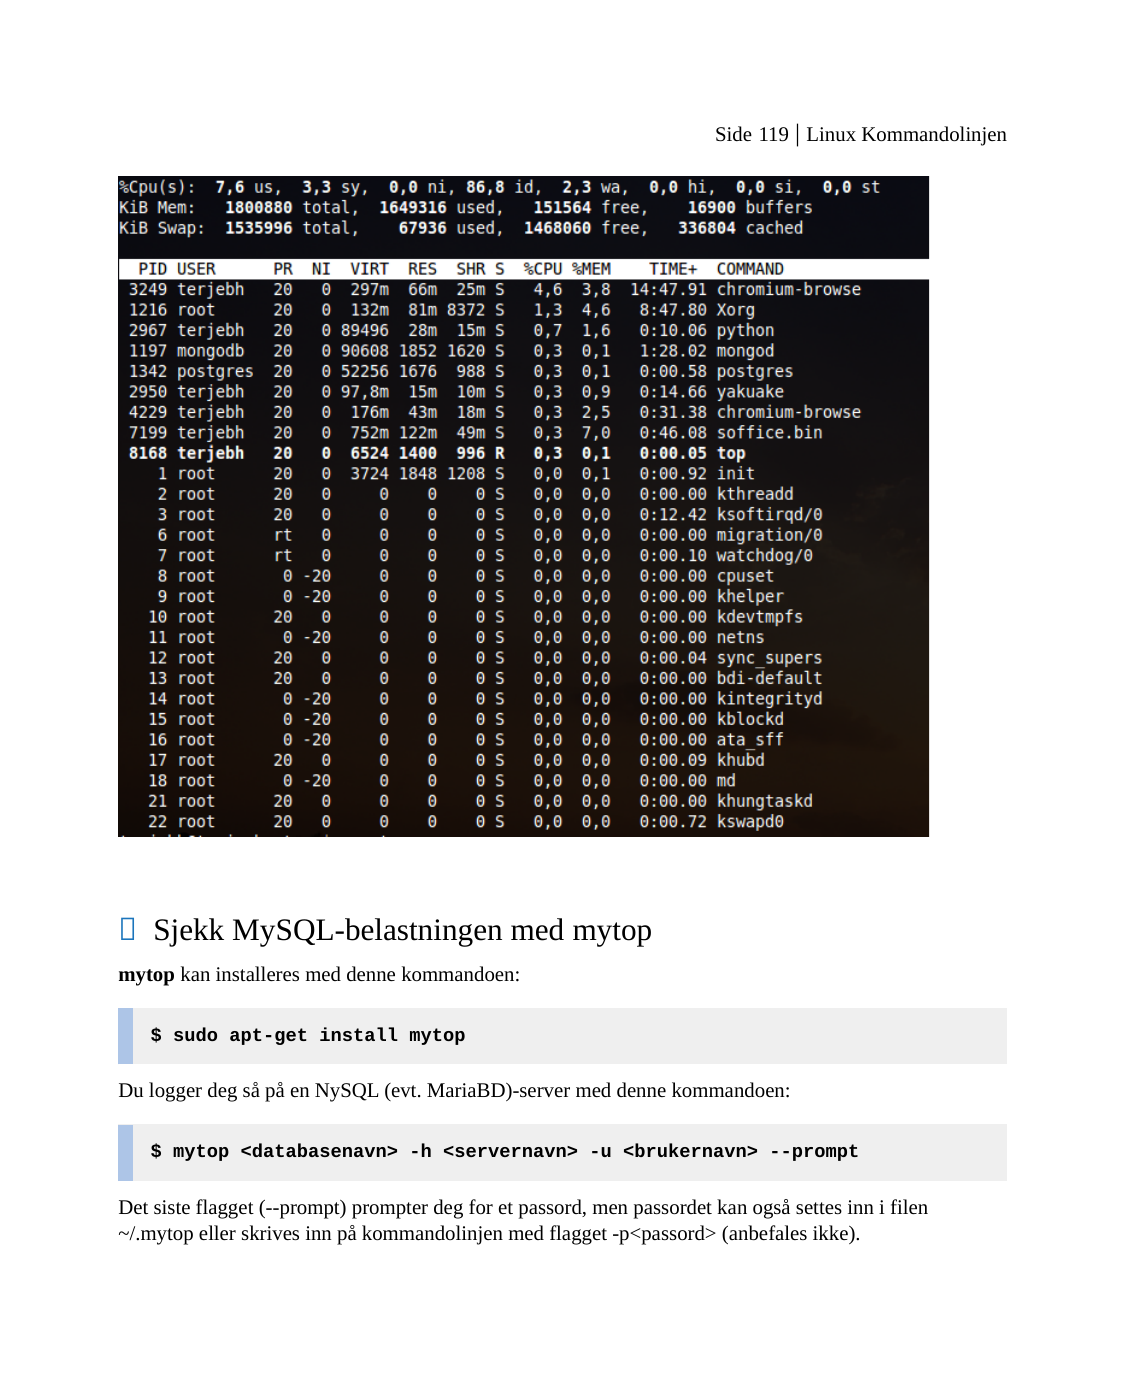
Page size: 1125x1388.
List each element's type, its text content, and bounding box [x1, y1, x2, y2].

subtitle  Sjekk MySQL-belastningen med mytop [118, 906, 1007, 949]
text $ mytop <databasenavn> -h <servernavn> -u <brukernavn> --prompt [118, 1124, 1007, 1181]
text $ sudo apt-get install mytop [133, 1008, 1007, 1064]
text Du logger deg så på en NySQL (evt. MariaBD)-server med denne kommandoen: [118, 1078, 1007, 1102]
text mytop kan installeres med denne kommandoen: [118, 961, 1007, 986]
picture [118, 176, 930, 837]
text Det siste flagget (--prompt) prompter deg for et passord, men passordet kan også settes inn i filen ~/.mytop eller skrives inn på kommandolinjen med flagget -p<passord> (anbefales ikke). [118, 1194, 1007, 1244]
